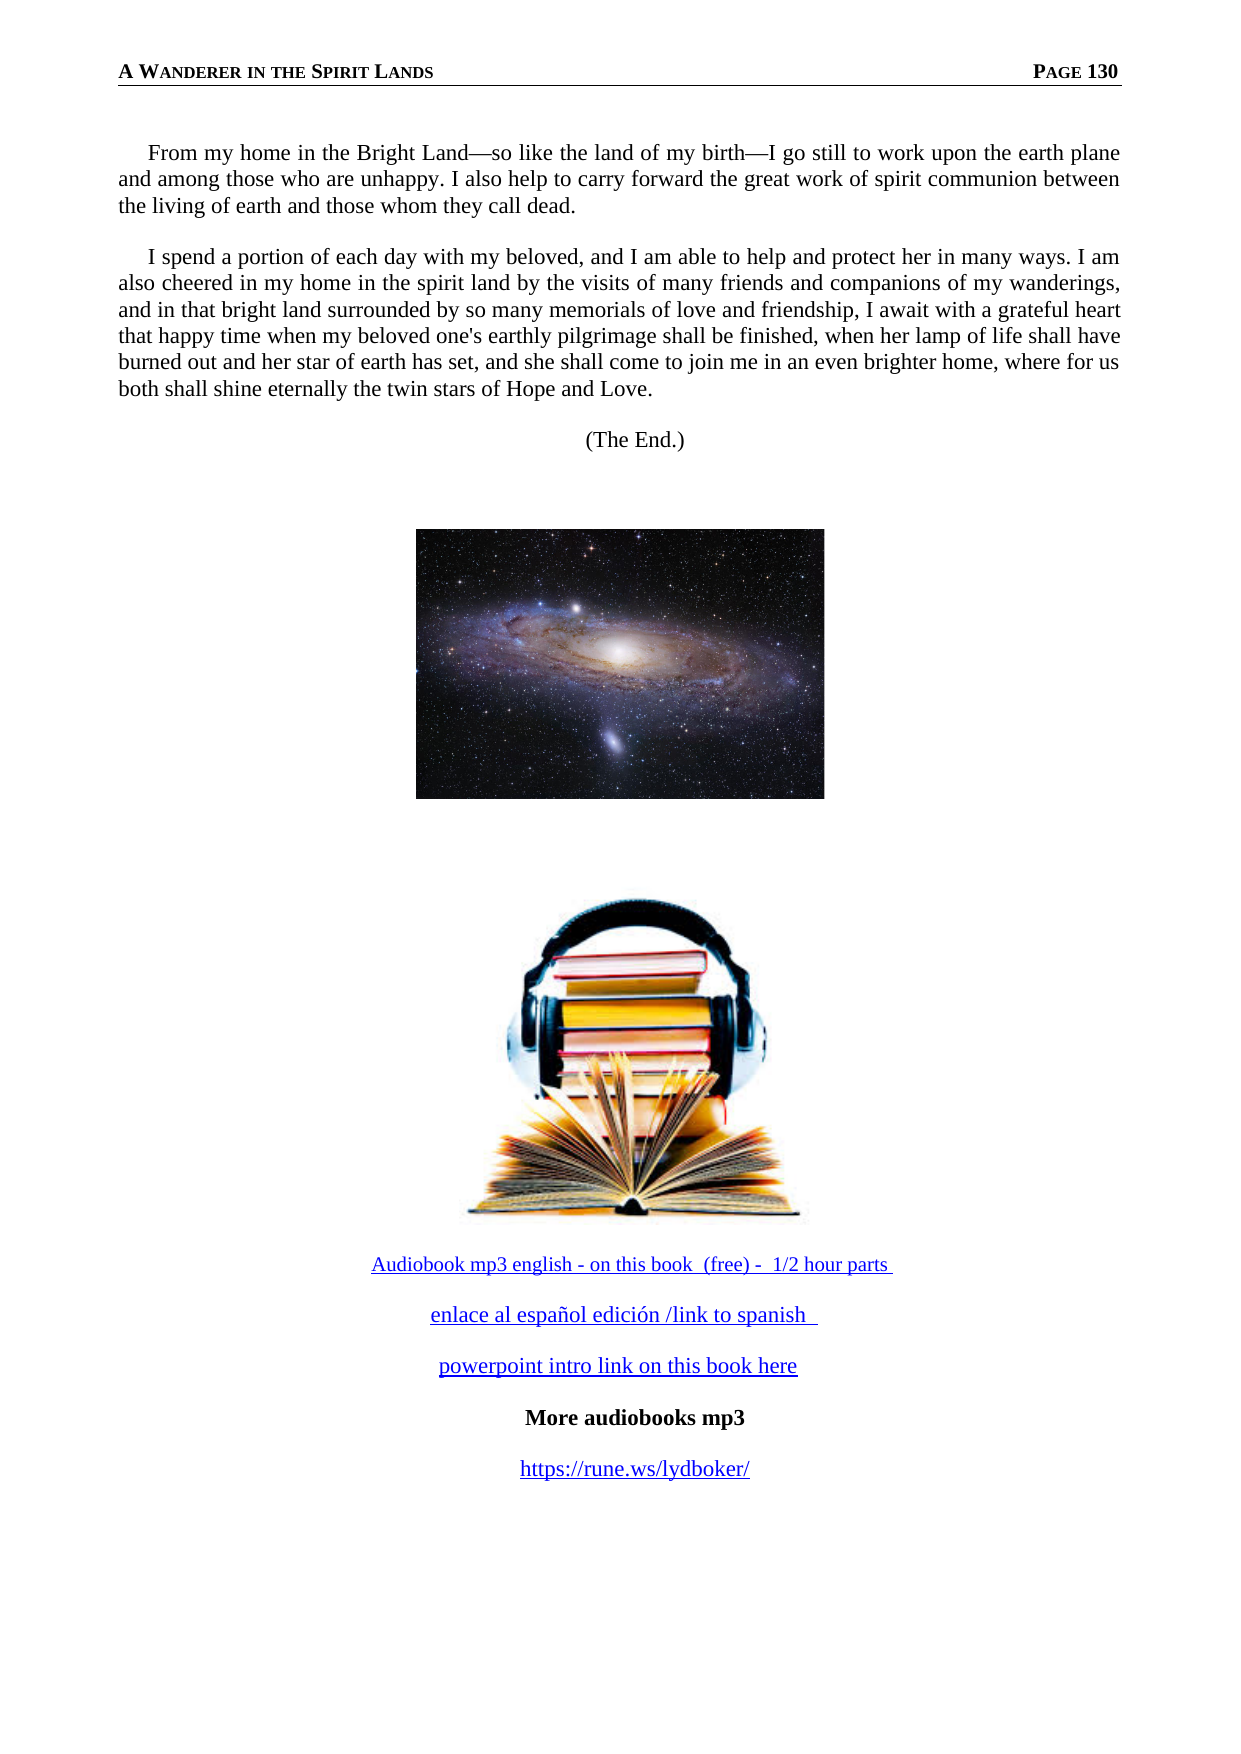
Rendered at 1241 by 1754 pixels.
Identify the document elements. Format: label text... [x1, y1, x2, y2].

text From my home in the Bright Land—so like the land of my birth—I go still to work upon the earth plane and among those who are unhappy. I also help to carry forward the great work of spirit communion between the living of earth and those whom they call dead. [118, 139, 1122, 218]
text powerpoint intro link on this book here [118, 1353, 1118, 1379]
text https://rune.ws/lydboker/ [118, 1455, 1122, 1482]
text (The End.) [118, 426, 1122, 452]
picture [415, 528, 825, 799]
text Audiobook mp3 english - on this book (free) - 1/2 hour parts [118, 1250, 1122, 1276]
text enlace al español edición /link to spanish [118, 1301, 1118, 1328]
text More audiobooks mp3 [118, 1404, 1122, 1430]
picture [459, 875, 811, 1225]
text I spend a portion of each day with my beloved, and I am able to help and protect her in many ways. I am also cheered in my home in the spirit land by the visits of many friends and companions of my wanderings, and in that bright land surrounded by so many memorials of love and friendship, I await with a grateful heart that happy time when my beloved one's earthly pilgrimage shall be finished, when her lamp of life shall have burned out and her star of earth has set, and she shall come to join me in an even brighter home, where for us both shall shine eternally the twin stars of Hope and Love. [118, 243, 1122, 401]
